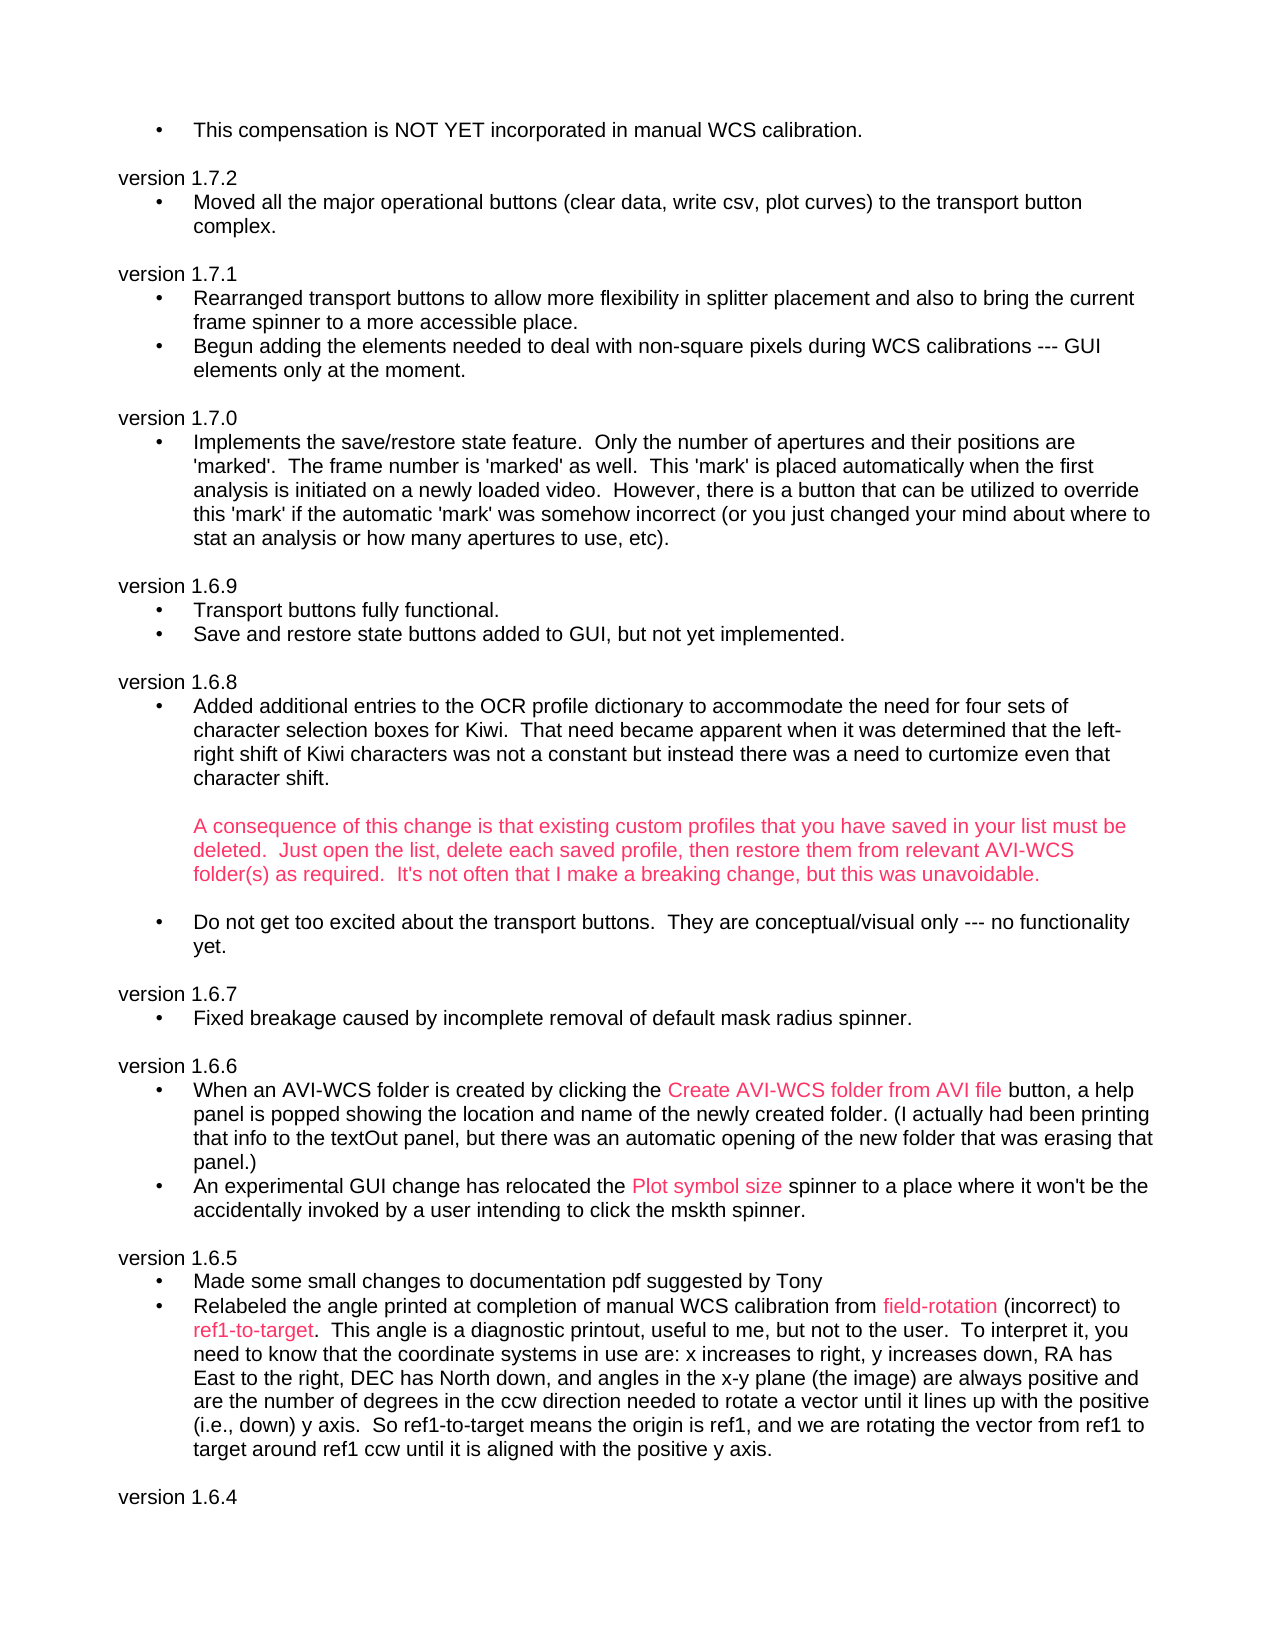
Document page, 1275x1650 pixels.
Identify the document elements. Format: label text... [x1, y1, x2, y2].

text version 1.6.8 [118, 670, 1157, 694]
list Begun adding the elements needed to deal with non-square pixels during WCS calibrations --- GUI elements only at the moment. [156, 334, 1157, 406]
text version 1.6.5 [118, 1245, 1157, 1269]
list Implements the save/restore state feature. Only the number of apertures and their positions are 'marked'. The frame number is 'marked' as well. This 'mark' is placed automatically when the first analysis is initiated on a newly loaded video. However, there is a button that can be utilized to override this 'mark' if the automatic 'mark' was somehow incorrect (or you just changed your mind about where to stat an analysis or how many apertures to use, etc). [156, 430, 1157, 574]
list Rearranged transport buttons to allow more flexibility in splitter placement and also to bring the current frame spinner to a more accessible place. [156, 286, 1157, 334]
list Transport buttons fully functional. [156, 598, 1157, 622]
list An experimental GUI change has relocated the Plot symbol size spinner to a place where it won't be the accidentally invoked by a user intending to click the mskth spinner. [156, 1173, 1157, 1245]
list Made some small changes to documentation pdf suggested by Tony [156, 1269, 1157, 1293]
list Moved all the major operational buttons (clear data, write csv, plot curves) to the transport button complex. [156, 190, 1157, 262]
text version 1.6.4 [118, 1485, 1157, 1509]
text version 1.6.7 [118, 982, 1157, 1006]
text version 1.6.6 [118, 1053, 1157, 1077]
list Relabeled the angle printed at completion of manual WCS calibration from field-rotation (incorrect) to ref1-to-target. This angle is a diagnostic printout, useful to me, but not to the user. To interpret it, you need to know that the coordinate systems in use are: x increases to right, y increases down, RA has East to the right, DEC has North down, and angles in the x-y plane (the image) are always positive and are the number of degrees in the ccw direction needed to rotate a vector until it lines up with the positive (i.e., down) y axis. So ref1-to-target means the origin is ref1, and we are rotating the vector from ref1 to target around ref1 ccw until it is aligned with the positive y axis. [156, 1293, 1157, 1485]
text version 1.7.1 [118, 262, 1157, 286]
list When an AVI-WCS folder is created by clicking the Create AVI-WCS folder from AVI file button, a help panel is popped showing the location and name of the newly created folder. (I actually had been printing that info to the textOut panel, but there was an automatic opening of the new folder that was erasing that panel.) [156, 1077, 1157, 1173]
list Save and restore state buttons added to GUI, but not yet implemented. [156, 622, 1157, 670]
text version 1.7.2 [118, 166, 1157, 190]
list Added additional entries to the OCR profile dictionary to accommodate the need for four sets of character selection boxes for Kiwi. That need became apparent when it was determined that the left-right shift of Kiwi characters was not a constant but instead there was a need to curtomize even that character shift. A consequence of this change is that existing custom profiles that you have saved in your list must be deleted. Just open the list, delete each saved profile, then restore them from relevant AVI-WCS folder(s) as required. It's not often that I make a breaking change, but this was unavoidable. [156, 694, 1157, 909]
list Do not get too excited about the transport buttons. They are conceptual/visual only --- no functionality yet. [156, 909, 1157, 982]
text version 1.7.0 [118, 406, 1157, 430]
text version 1.6.9 [118, 574, 1157, 598]
list This compensation is NOT YET incorporated in manual WCS calibration. [156, 118, 1157, 166]
list Fixed breakage caused by incomplete removal of default mask radius spinner. [156, 1006, 1157, 1053]
